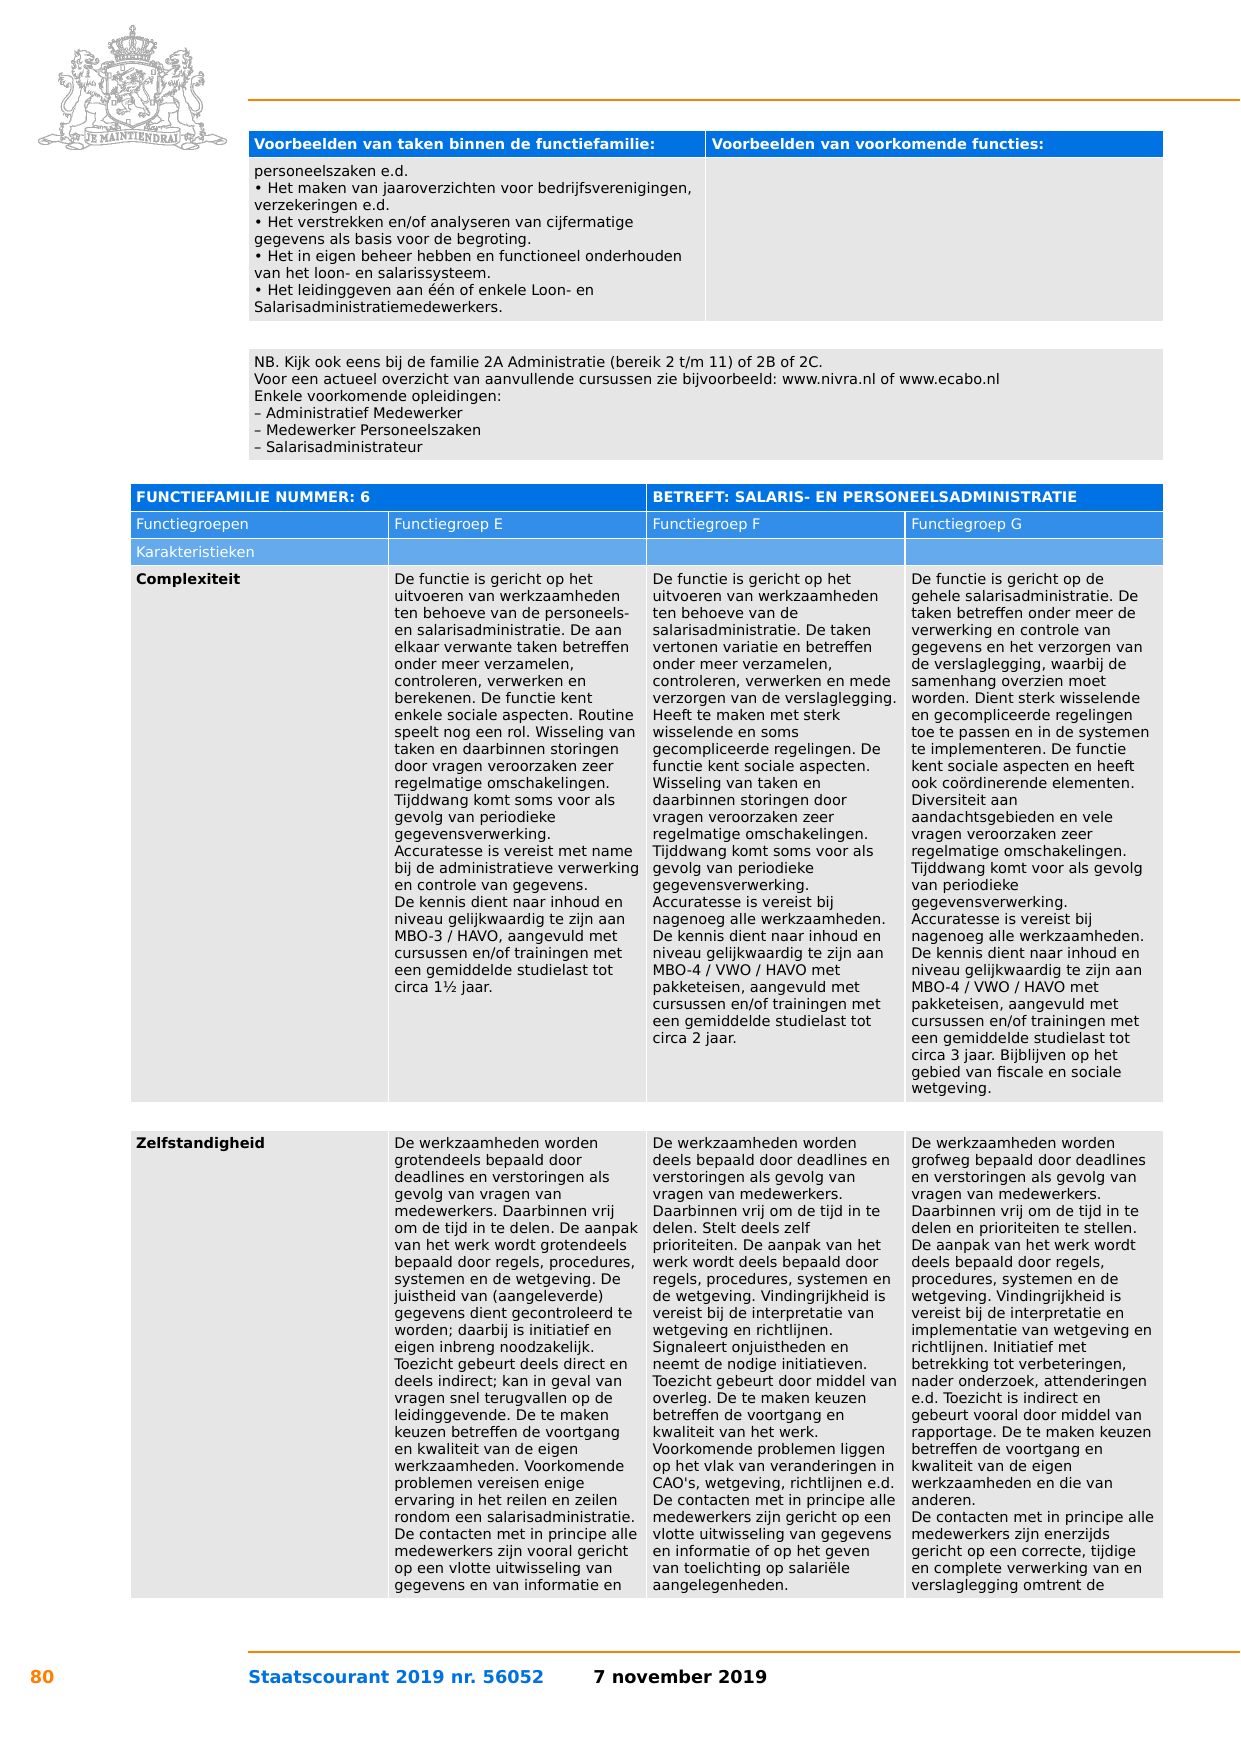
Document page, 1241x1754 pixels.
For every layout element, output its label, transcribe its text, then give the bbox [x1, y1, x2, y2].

table_cell Functiegroepen [131, 512, 388, 538]
table_cell [389, 539, 646, 565]
table_cell [249, 322, 1163, 348]
table_cell Karakteristieken [131, 539, 388, 565]
table_cell [647, 539, 904, 565]
table_cell De functie is gericht op het uitvoeren van werkzaamheden ten behoeve van de salarisadministratie. De taken vertonen variatie en betreffen onder meer verzamelen, controleren, verwerken en mede verzorgen van de verslaglegging. Heeft te maken met sterk wisselende en soms gecompliceerde regelingen. De functie kent sociale aspecten. Wisseling van taken en daarbinnen storingen door vragen veroorzaken zeer regelmatige omschakelingen. Tijddwang komt soms voor als gevolg van periodieke gegevensverwerking. Accuratesse is vereist bij nagenoeg alle werkzaamheden. De kennis dient naar inhoud en niveau gelijkwaardig te zijn aan MBO-4 / VWO / HAVO met pakketeisen, aangevuld met cursussen en/of trainingen met een gemiddelde studielast tot circa 2 jaar. [647, 566, 904, 1102]
table_cell [706, 158, 1163, 321]
table_cell [647, 1103, 904, 1129]
table_cell personeelszaken e.d. • Het maken van jaaroverzichten voor bedrijfsverenigingen, verzekeringen e.d. • Het verstrekken en/of analyseren van cijfermatige gegevens als basis voor de begroting. • Het in eigen beheer hebben en functioneel onderhouden van het loon- en salarissysteem. • Het leidinggeven aan één of enkele Loon- en Salarisadministratiemedewerkers. [249, 158, 705, 321]
table_header Voorbeelden van taken binnen de functiefamilie: [249, 131, 705, 157]
table_cell De werkzaamheden worden grofweg bepaald door deadlines en verstoringen als gevolg van vragen van medewerkers. Daarbinnen vrij om de tijd in te delen en prioriteiten te stellen. De aanpak van het werk wordt deels bepaald door regels, procedures, systemen en de wetgeving. Vindingrijkheid is vereist bij de interpretatie en implementatie van wetgeving en richtlijnen. Initiatief met betrekking tot verbeteringen, nader onderzoek, attenderingen e.d. Toezicht is indirect en gebeurt vooral door middel van rapportage. De te maken keuzen betreffen de voortgang en kwaliteit van de eigen werkzaamheden en die van anderen. De contacten met in principe alle medewerkers zijn enerzijds gericht op een correcte, tijdige en complete verwerking van en verslaglegging omtrent de [906, 1131, 1163, 1598]
table_header BETREFT: SALARIS- EN PERSONEELSADMINISTRATIE [647, 484, 1163, 511]
table_cell [906, 539, 1163, 565]
table_cell Zelfstandigheid [131, 1131, 388, 1598]
table_cell Functiegroep F [647, 512, 904, 538]
table_cell [906, 1103, 1163, 1129]
table_cell De werkzaamheden worden deels bepaald door deadlines en verstoringen als gevolg van vragen van medewerkers. Daarbinnen vrij om de tijd in te delen. Stelt deels zelf prioriteiten. De aanpak van het werk wordt deels bepaald door regels, procedures, systemen en de wetgeving. Vindingrijkheid is vereist bij de interpretatie van wetgeving en richtlijnen. Signaleert onjuistheden en neemt de nodige initiatieven. Toezicht gebeurt door middel van overleg. De te maken keuzen betreffen de voortgang en kwaliteit van het werk. Voorkomende problemen liggen op het vlak van veranderingen in CAO's, wetgeving, richtlijnen e.d. De contacten met in principe alle medewerkers zijn gericht op een vlotte uitwisseling van gegevens en informatie of op het geven van toelichting op salariële aangelegenheden. [647, 1131, 904, 1598]
picture [38, 25, 227, 150]
table_header FUNCTIEFAMILIE NUMMER: 6 [131, 484, 646, 511]
table_header Voorbeelden van voorkomende functies: [706, 131, 1163, 157]
table_cell Functiegroep E [389, 512, 646, 538]
table_cell Complexiteit [131, 566, 388, 1102]
table_cell Functiegroep G [906, 512, 1163, 538]
table_cell De werkzaamheden worden grotendeels bepaald door deadlines en verstoringen als gevolg van vragen van medewerkers. Daarbinnen vrij om de tijd in te delen. De aanpak van het werk wordt grotendeels bepaald door regels, procedures, systemen en de wetgeving. De juistheid van (aangeleverde) gegevens dient gecontroleerd te worden; daarbij is initiatief en eigen inbreng noodzakelijk. Toezicht gebeurt deels direct en deels indirect; kan in geval van vragen snel terugvallen op de leidinggevende. De te maken keuzen betreffen de voortgang en kwaliteit van de eigen werkzaamheden. Voorkomende problemen vereisen enige ervaring in het reilen en zeilen rondom een salarisadministratie. De contacten met in principe alle medewerkers zijn vooral gericht op een vlotte uitwisseling van gegevens en van informatie en [389, 1131, 646, 1598]
table_cell [389, 1103, 646, 1129]
table_cell NB. Kijk ook eens bij de familie 2A Administratie (bereik 2 t/m 11) of 2B of 2C. Voor een actueel overzicht van aanvullende cursussen zie bijvoorbeeld: www.nivra.nl of www.ecabo.nl Enkele voorkomende opleidingen: – Administratief Medewerker – Medewerker Personeelszaken – Salarisadministrateur [249, 349, 1163, 460]
table_cell De functie is gericht op de gehele salarisadministratie. De taken betreffen onder meer de verwerking en controle van gegevens en het verzorgen van de verslaglegging, waarbij de samenhang overzien moet worden. Dient sterk wisselende en gecompliceerde regelingen toe te passen en in de systemen te implementeren. De functie kent sociale aspecten en heeft ook coördinerende elementen. Diversiteit aan aandachtsgebieden en vele vragen veroorzaken zeer regelmatige omschakelingen. Tijddwang komt voor als gevolg van periodieke gegevensverwerking. Accuratesse is vereist bij nagenoeg alle werkzaamheden. De kennis dient naar inhoud en niveau gelijkwaardig te zijn aan MBO-4 / VWO / HAVO met pakketeisen, aangevuld met cursussen en/of trainingen met een gemiddelde studielast tot circa 3 jaar. Bijblijven op het gebied van fiscale en sociale wetgeving. [906, 566, 1163, 1102]
table_cell De functie is gericht op het uitvoeren van werkzaamheden ten behoeve van de personeels- en salarisadministratie. De aan elkaar verwante taken betreffen onder meer verzamelen, controleren, verwerken en berekenen. De functie kent enkele sociale aspecten. Routine speelt nog een rol. Wisseling van taken en daarbinnen storingen door vragen veroorzaken zeer regelmatige omschakelingen. Tijddwang komt soms voor als gevolg van periodieke gegevensverwerking. Accuratesse is vereist met name bij de administratieve verwerking en controle van gegevens. De kennis dient naar inhoud en niveau gelijkwaardig te zijn aan MBO-3 / HAVO, aangevuld met cursussen en/of trainingen met een gemiddelde studielast tot circa 1½ jaar. [389, 566, 646, 1102]
table_cell [131, 1103, 388, 1129]
